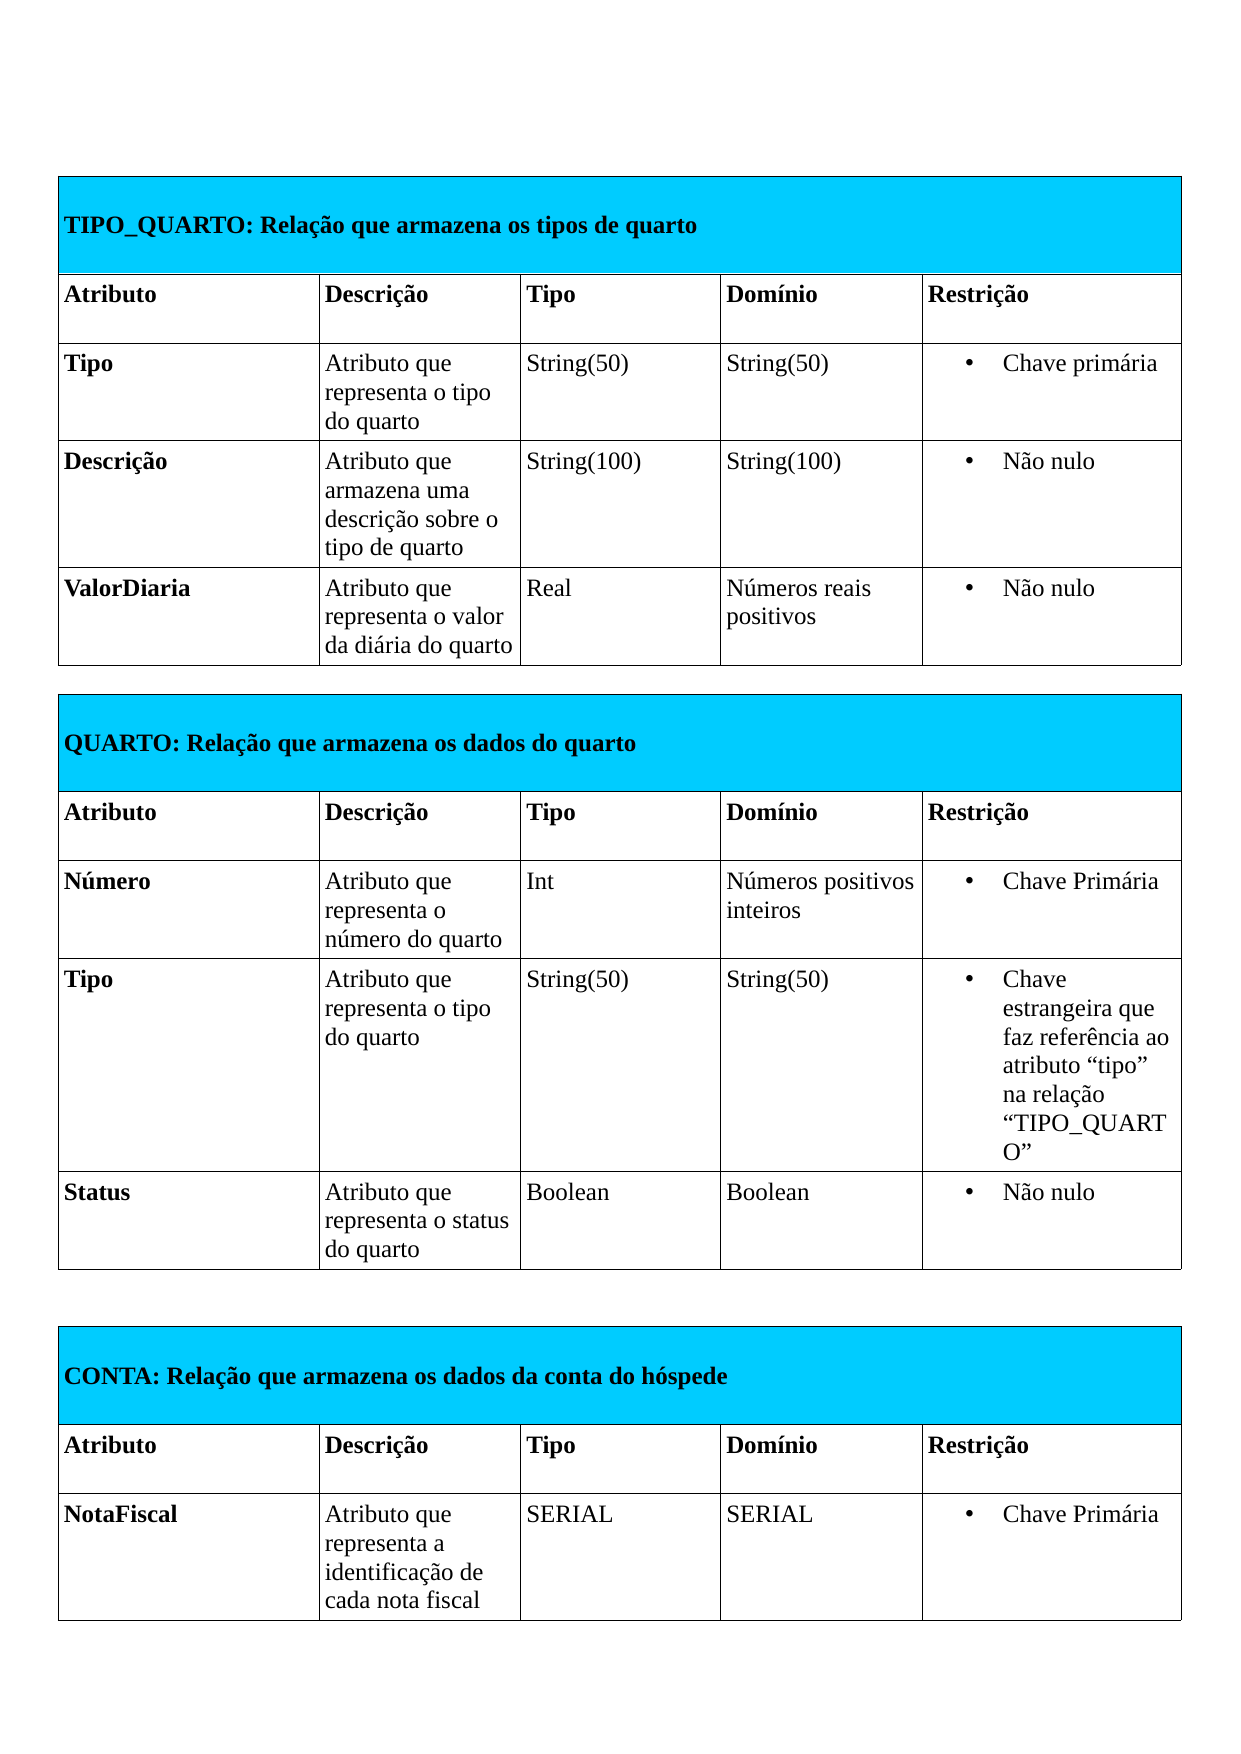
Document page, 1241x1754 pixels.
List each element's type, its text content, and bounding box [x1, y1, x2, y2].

table_cell Tipo [59, 959, 319, 1171]
table_cell Domínio [721, 275, 922, 342]
table_cell Atributo que representa o tipo do quarto [320, 959, 520, 1171]
table_cell Domínio [721, 792, 922, 860]
table_cell Chave Primária [923, 861, 1181, 958]
table_cell Tipo [521, 792, 720, 860]
table_cell Atributo que representa o valor da diária do quarto [320, 568, 520, 665]
table_cell Domínio [721, 1425, 922, 1493]
table_cell Chave estrangeira que faz referência ao atributo “tipo” na relação “TIPO_QUARTO” [923, 959, 1181, 1171]
table_cell Boolean [521, 1172, 720, 1269]
table_cell String(50) [721, 344, 922, 440]
table_cell String(50) [521, 959, 720, 1171]
table_cell Descrição [59, 441, 319, 567]
table_cell String(100) [721, 441, 922, 567]
table_cell String(50) [721, 959, 922, 1171]
table_cell Descrição [320, 1425, 520, 1493]
table_cell String(100) [521, 441, 720, 567]
table_header TIPO_QUARTO: Relação que armazena os tipos de quarto [59, 177, 1181, 273]
table_cell Atributo [59, 275, 319, 342]
table_cell Int [521, 861, 720, 958]
table_cell Restrição [923, 1425, 1181, 1493]
table_cell Status [59, 1172, 319, 1269]
table_cell Boolean [721, 1172, 922, 1269]
table_cell Atributo [59, 792, 319, 860]
table_cell Atributo [59, 1425, 319, 1493]
table_cell Atributo que representa o tipo do quarto [320, 344, 520, 440]
table_cell Restrição [923, 275, 1181, 342]
table_cell Número [59, 861, 319, 958]
table_cell Não nulo [923, 441, 1181, 567]
table_cell SERIAL [521, 1494, 720, 1620]
table_cell SERIAL [721, 1494, 922, 1620]
table_cell Números positivos inteiros [721, 861, 922, 958]
table_cell Tipo [521, 275, 720, 342]
table_cell String(50) [521, 344, 720, 440]
table_cell Atributo que representa a identificação de cada nota fiscal [320, 1494, 520, 1620]
table_cell Real [521, 568, 720, 665]
table_cell Chave primária [923, 344, 1181, 440]
table_cell ValorDiaria [59, 568, 319, 665]
table_cell Atributo que armazena uma descrição sobre o tipo de quarto [320, 441, 520, 567]
table_cell Números reais positivos [721, 568, 922, 665]
table_cell Tipo [59, 344, 319, 440]
table_cell NotaFiscal [59, 1494, 319, 1620]
table_cell Atributo que representa o número do quarto [320, 861, 520, 958]
table_cell Não nulo [923, 568, 1181, 665]
table_cell Não nulo [923, 1172, 1181, 1269]
table_cell Chave Primária [923, 1494, 1181, 1620]
table_header CONTA: Relação que armazena os dados da conta do hóspede [59, 1327, 1181, 1424]
table_cell Atributo que representa o status do quarto [320, 1172, 520, 1269]
table_cell Descrição [320, 275, 520, 342]
table_header QUARTO: Relação que armazena os dados do quarto [59, 695, 1181, 791]
table_cell Tipo [521, 1425, 720, 1493]
table_cell Descrição [320, 792, 520, 860]
table_cell Restrição [923, 792, 1181, 860]
